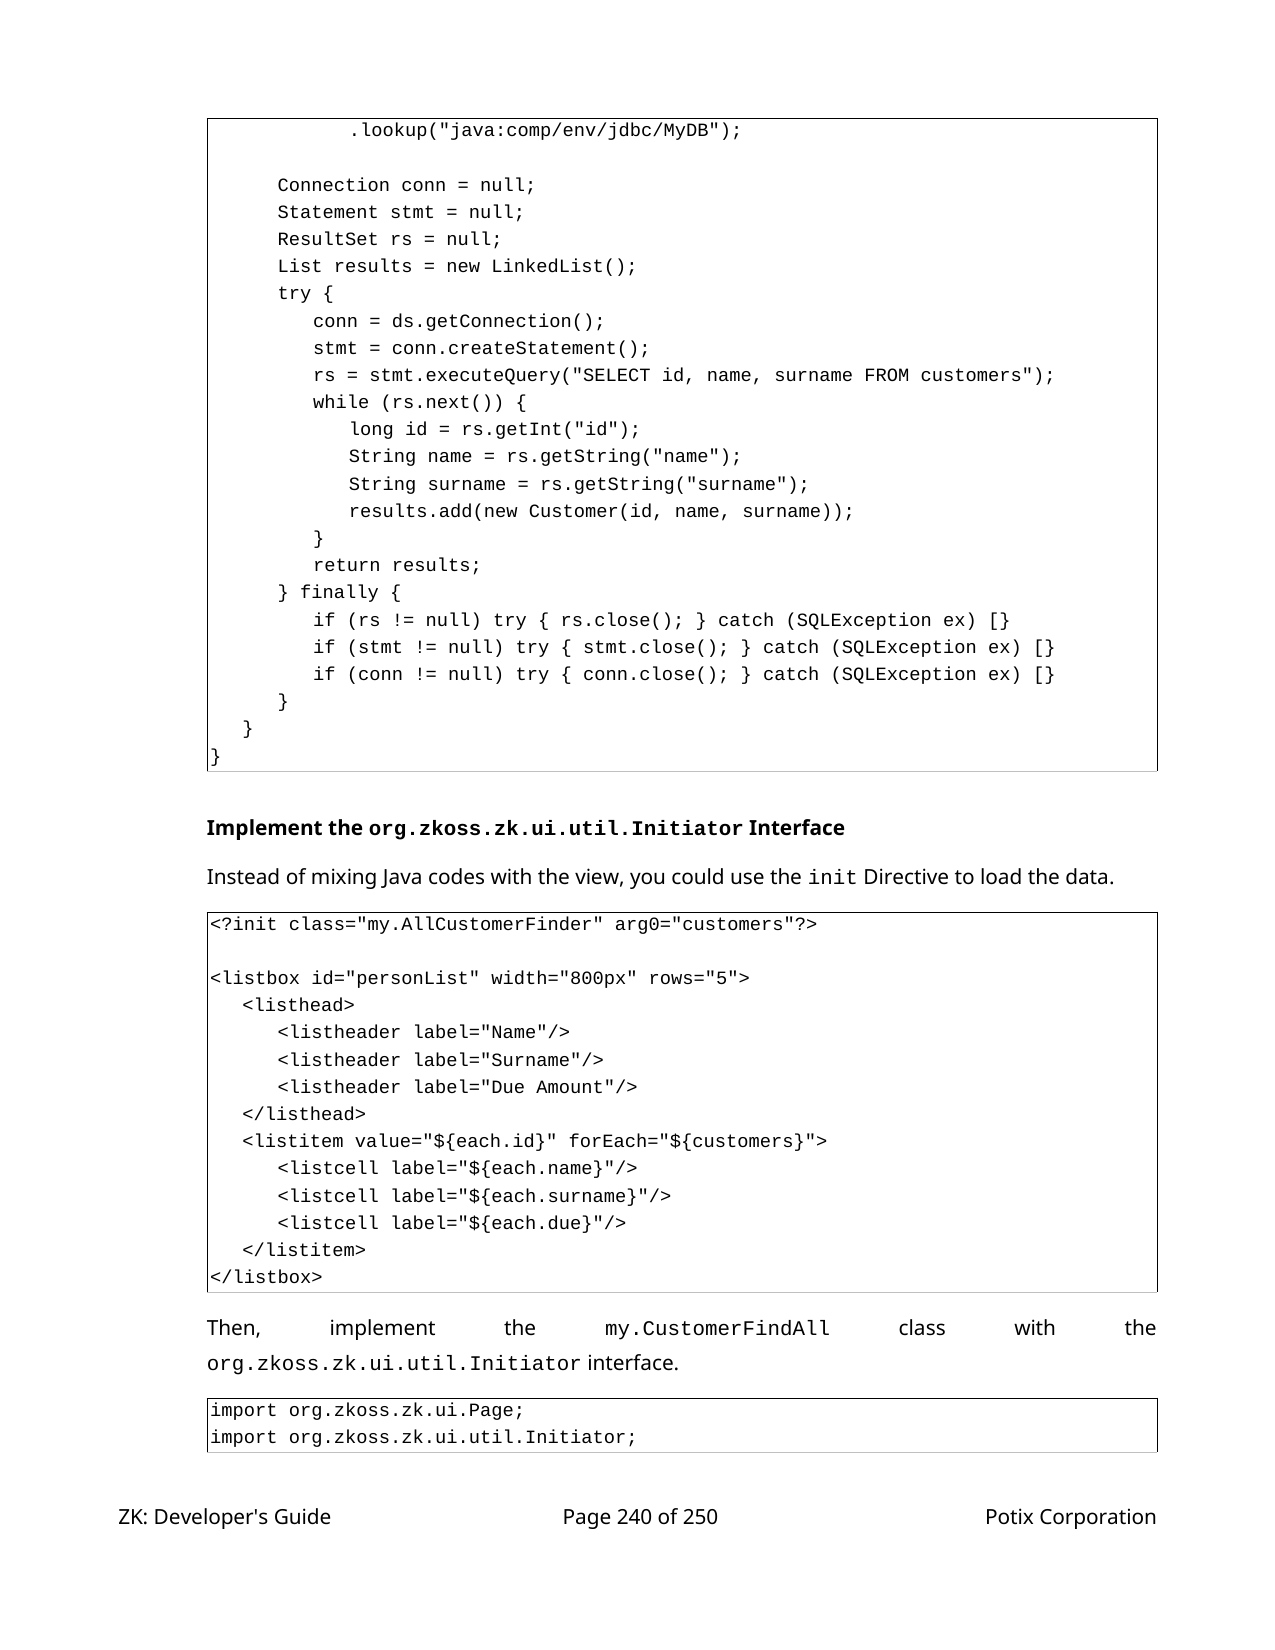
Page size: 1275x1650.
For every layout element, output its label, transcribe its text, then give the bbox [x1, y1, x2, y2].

text .lookup("java:comp/env/jdbc/MyDB"); [208, 119, 1157, 142]
text import org.zkoss.zk.ui.Page; [208, 1399, 1157, 1422]
text stmt = conn.createStatement(); [208, 336, 1157, 360]
text <listheader label="Name"/> [208, 1020, 1157, 1044]
text <listheader label="Due Amount"/> [208, 1075, 1157, 1099]
text </listitem> [208, 1238, 1157, 1262]
text import org.zkoss.zk.ui.util.Initiator; [208, 1425, 1157, 1452]
text } [208, 689, 1157, 713]
text rs = stmt.executeQuery("SELECT id, name, surname FROM customers"); [208, 363, 1157, 387]
text </listhead> [208, 1102, 1157, 1126]
text if (stmt != null) try { stmt.close(); } catch (SQLException ex) [} [208, 635, 1157, 659]
text results.add(new Customer(id, name, surname)); [208, 499, 1157, 523]
text ResultSet rs = null; [208, 227, 1157, 251]
text <listheader label="Surname"/> [208, 1047, 1157, 1072]
text if (rs != null) try { rs.close(); } catch (SQLException ex) [} [208, 607, 1157, 632]
text while (rs.next()) { [208, 390, 1157, 414]
text </listbox> [208, 1265, 1157, 1292]
text } [208, 743, 1157, 771]
text String surname = rs.getString("surname"); [208, 472, 1157, 496]
text <listcell label="${each.name}"/> [208, 1156, 1157, 1181]
text <listcell label="${each.surname}"/> [208, 1183, 1157, 1208]
text <listcell label="${each.due}"/> [208, 1211, 1157, 1235]
text } [208, 526, 1157, 550]
text long id = rs.getInt("id"); [208, 417, 1157, 441]
text <listbox id="personList" width="800px" rows="5"> [208, 966, 1157, 990]
subtitle Implement the org.zkoss.zk.ui.util.Initiator Interface [207, 813, 1157, 842]
text Connection conn = null; [208, 172, 1157, 197]
text if (conn != null) try { conn.close(); } catch (SQLException ex) [} [208, 662, 1157, 686]
text List results = new LinkedList(); [208, 254, 1157, 278]
text <listhead> [208, 993, 1157, 1017]
text } [208, 716, 1157, 741]
text return results; [208, 553, 1157, 577]
text Statement stmt = null; [208, 200, 1157, 224]
text <?init class="my.AllCustomerFinder" arg0="customers"?> [208, 913, 1157, 936]
text try { [208, 281, 1157, 306]
text conn = ds.getConnection(); [208, 308, 1157, 333]
text Then, implement the my.CustomerFindAll class with the org.zkoss.zk.ui.util.Initiator interface. [207, 1313, 1157, 1377]
text Instead of mixing Java codes with the view, you could use the init Directive to load the data. [207, 862, 1157, 891]
text String name = rs.getString("name"); [208, 444, 1157, 469]
text <listitem value="${each.id}" forEach="${customers}"> [208, 1129, 1157, 1153]
text } finally { [208, 580, 1157, 604]
